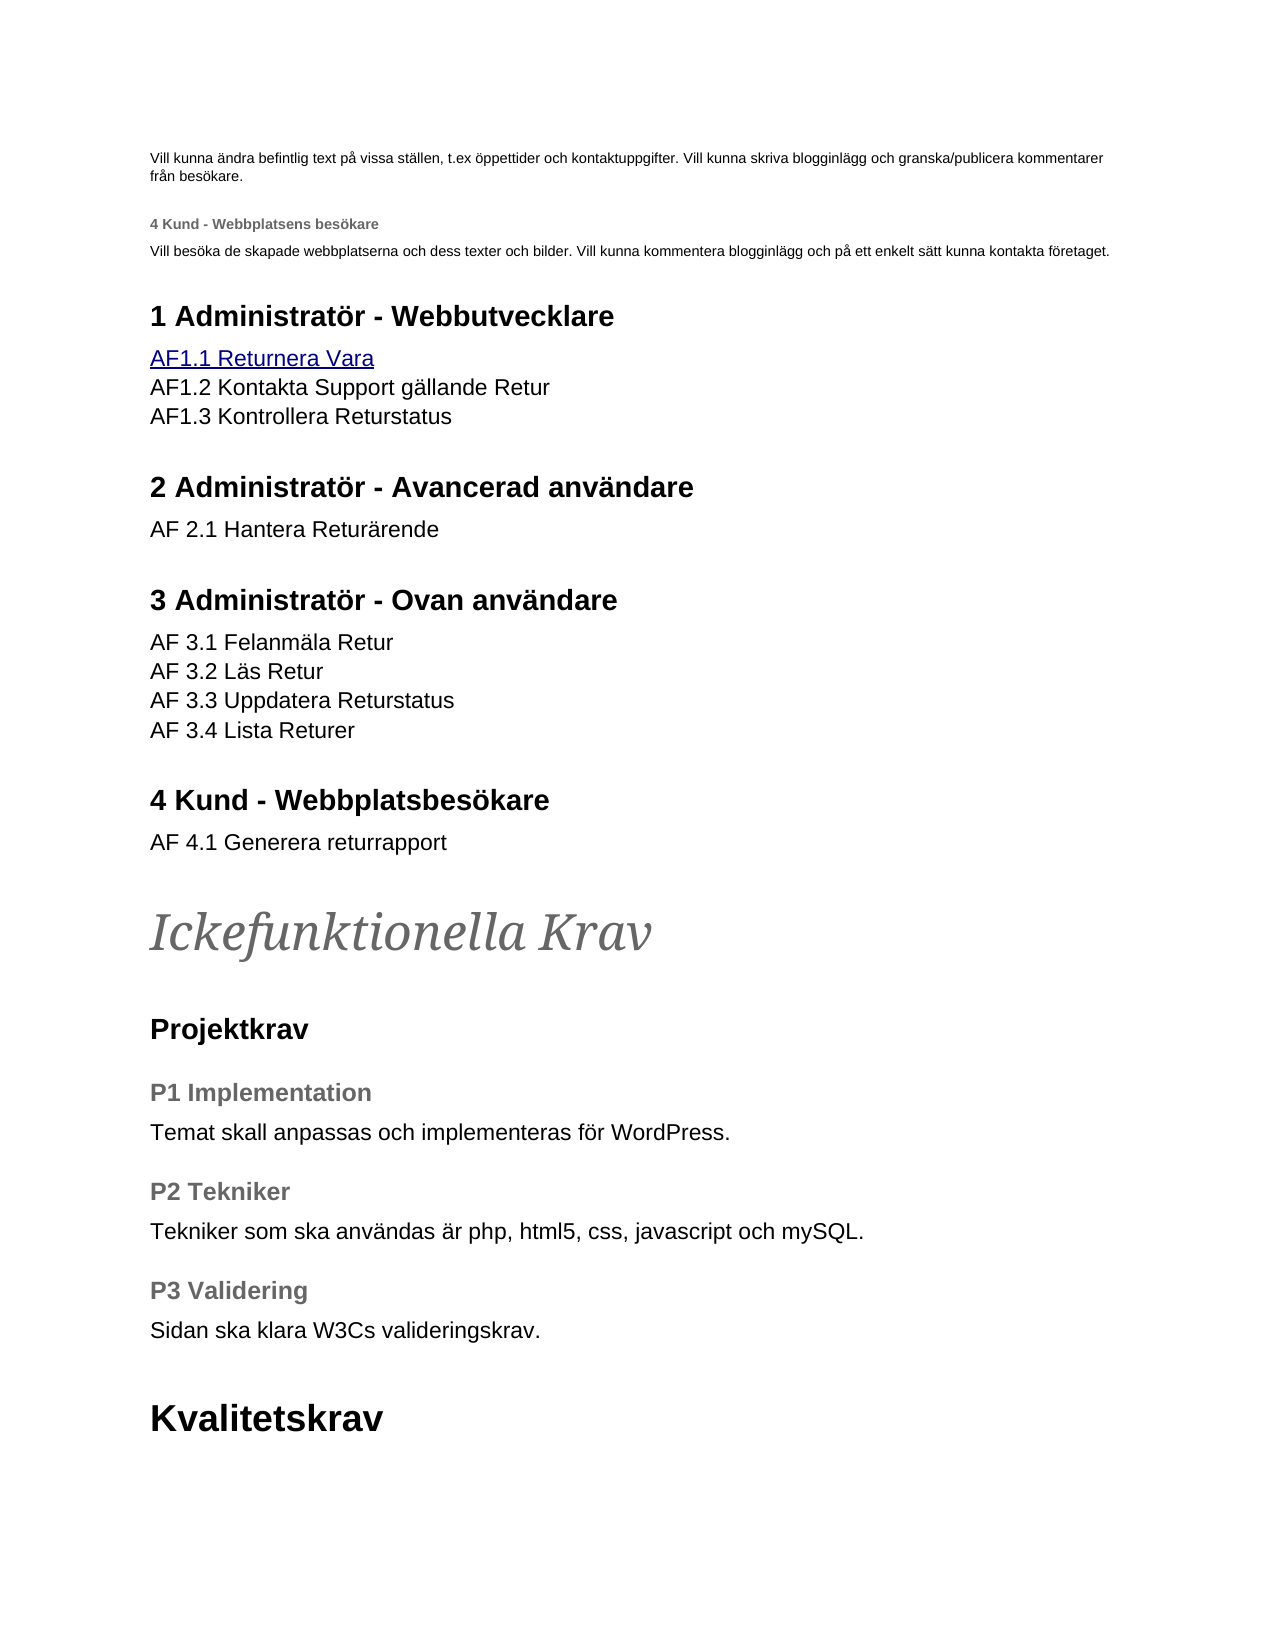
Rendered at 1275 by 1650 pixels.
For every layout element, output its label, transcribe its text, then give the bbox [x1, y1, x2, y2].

text Tekniker som ska användas är php, html5, css, javascript och mySQL. [150, 1219, 1125, 1244]
text AF 3.4 Lista Returer [150, 717, 1125, 743]
subtitle Kvalitetskrav [150, 1397, 1125, 1439]
text AF 3.3 Uppdatera Returstatus [150, 688, 1125, 714]
text AF 4.1 Generera returrapport [150, 830, 1125, 856]
text AF1.2 Kontakta Support gällande Retur [150, 375, 1125, 400]
subtitle 4 Kund - Webbplatsens besökare [150, 216, 1125, 233]
text Temat skall anpassas och implementeras för WordPress. [150, 1120, 1125, 1145]
subtitle P2 Tekniker [150, 1178, 1125, 1206]
subtitle 4 Kund - Webbplatsbesökare [150, 784, 1125, 817]
subtitle Vill besöka de skapade webbplatserna och dess texter och bilder. Vill kunna kommentera blogginlägg och på ett enkelt sätt kunna kontakta företaget. [150, 243, 1125, 260]
subtitle 3 Administratör - Ovan användare [150, 583, 1125, 616]
text AF 2.1 Hantera Returärende [150, 517, 1125, 542]
subtitle Projektkrav [150, 1013, 1125, 1045]
subtitle 1 Administratör - Webbutvecklare [150, 299, 1125, 332]
text Sidan ska klara W3Cs valideringskrav. [150, 1318, 1125, 1343]
text AF 3.2 Läs Retur [150, 659, 1125, 684]
subtitle 2 Administratör - Avancerad användare [150, 471, 1125, 503]
text AF1.1 Returnera Vara [150, 345, 1125, 371]
subtitle Ickefunktionella Krav [150, 897, 1125, 965]
text AF1.3 Kontrollera Returstatus [150, 404, 1125, 430]
text Vill kunna ändra befintlig text på vissa ställen, t.ex öppettider och kontaktuppgifter. Vill kunna skriva blogginlägg och granska/publicera kommentarer från besökare. [150, 150, 1125, 185]
text AF 3.1 Felanmäla Retur [150, 629, 1125, 655]
subtitle P1 Implementation [150, 1079, 1125, 1107]
subtitle P3 Validering [150, 1277, 1125, 1305]
